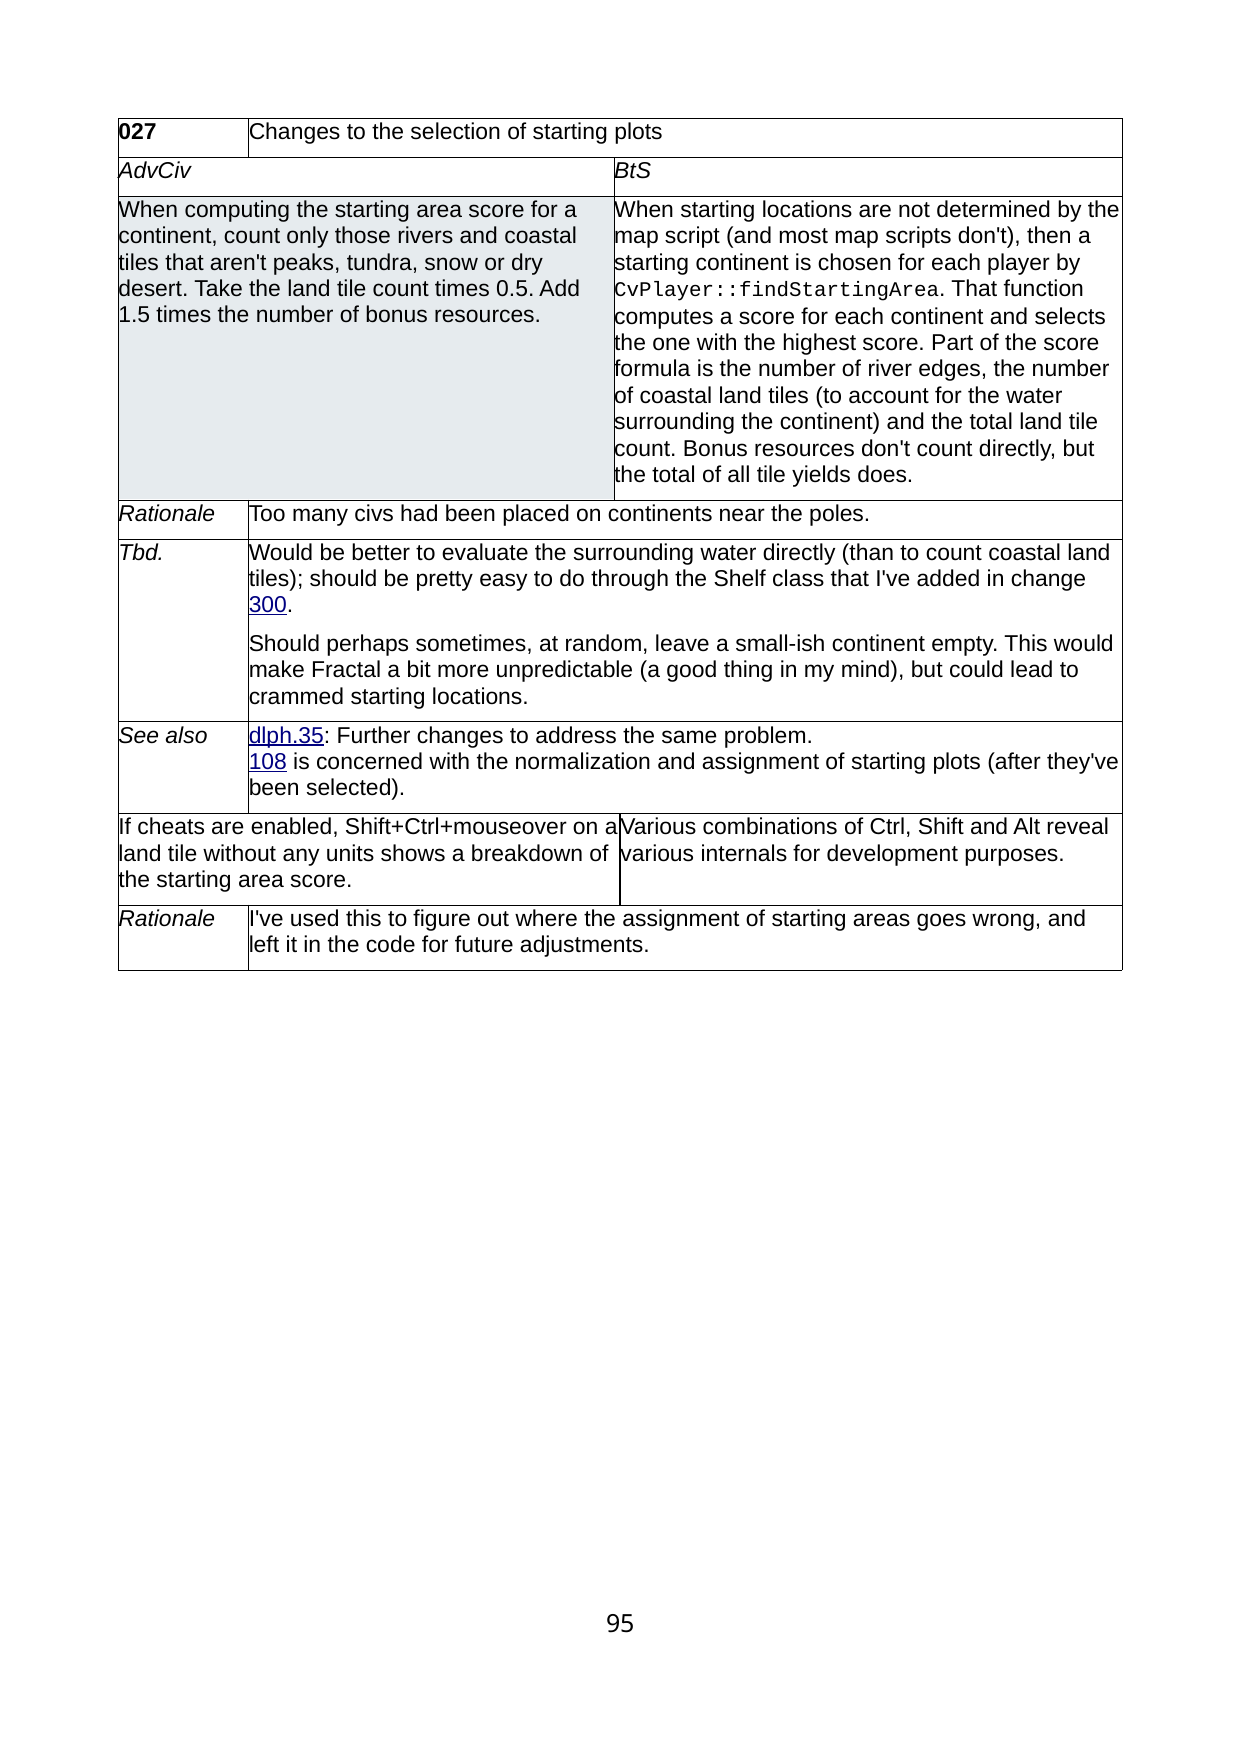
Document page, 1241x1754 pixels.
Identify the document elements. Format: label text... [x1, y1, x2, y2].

table_header 027 [119, 119, 248, 157]
table_cell Various combinations of Ctrl, Shift and Alt reveal various internals for development purposes. [621, 814, 1122, 904]
table_cell Too many civs had been placed on continents near the poles. [249, 501, 1122, 538]
table_cell See also [119, 722, 248, 813]
table_header Changes to the selection of starting plots [249, 119, 1122, 157]
table_cell When starting locations are not determined by the map script (and most map scripts don't), then a starting continent is chosen for each player by CvPlayer::findStartingArea. That function computes a score for each continent and selects the one with the highest score. Part of the score formula is the number of river edges, the number of coastal land tiles (to account for the water surrounding the continent) and the total land tile count. Bonus resources don't count directly, but the total of all tile yields does. [615, 197, 1122, 499]
table_cell Tbd. [119, 540, 248, 721]
table_cell AdvCiv [119, 158, 614, 196]
table_cell I've used this to figure out where the assignment of starting areas goes wrong, and left it in the code for future adjustments. [249, 906, 1122, 970]
table_cell Rationale [119, 906, 248, 970]
table_cell If cheats are enabled, Shift+Ctrl+mouseover on a land tile without any units shows a breakdown of the starting area score. [119, 814, 619, 904]
table_cell When computing the starting area score for a continent, count only those rivers and coastal tiles that aren't peaks, tundra, snow or dry desert. Take the land tile count times 0.5. Add 1.5 times the number of bonus resources. [119, 197, 614, 499]
table_cell Rationale [119, 501, 248, 538]
table_cell dlph.35: Further changes to address the same problem. 108 is concerned with the normalization and assignment of starting plots (after they've been selected). [249, 722, 1122, 813]
table_cell BtS [615, 158, 1122, 196]
table_cell Would be better to evaluate the surrounding water directly (than to count coastal land tiles); should be pretty easy to do through the Shelf class that I've added in change 300. Should perhaps sometimes, at random, leave a small-ish continent empty. This would make Fractal a bit more unpredictable (a good thing in my mind), but could lead to crammed starting locations. [249, 540, 1122, 721]
